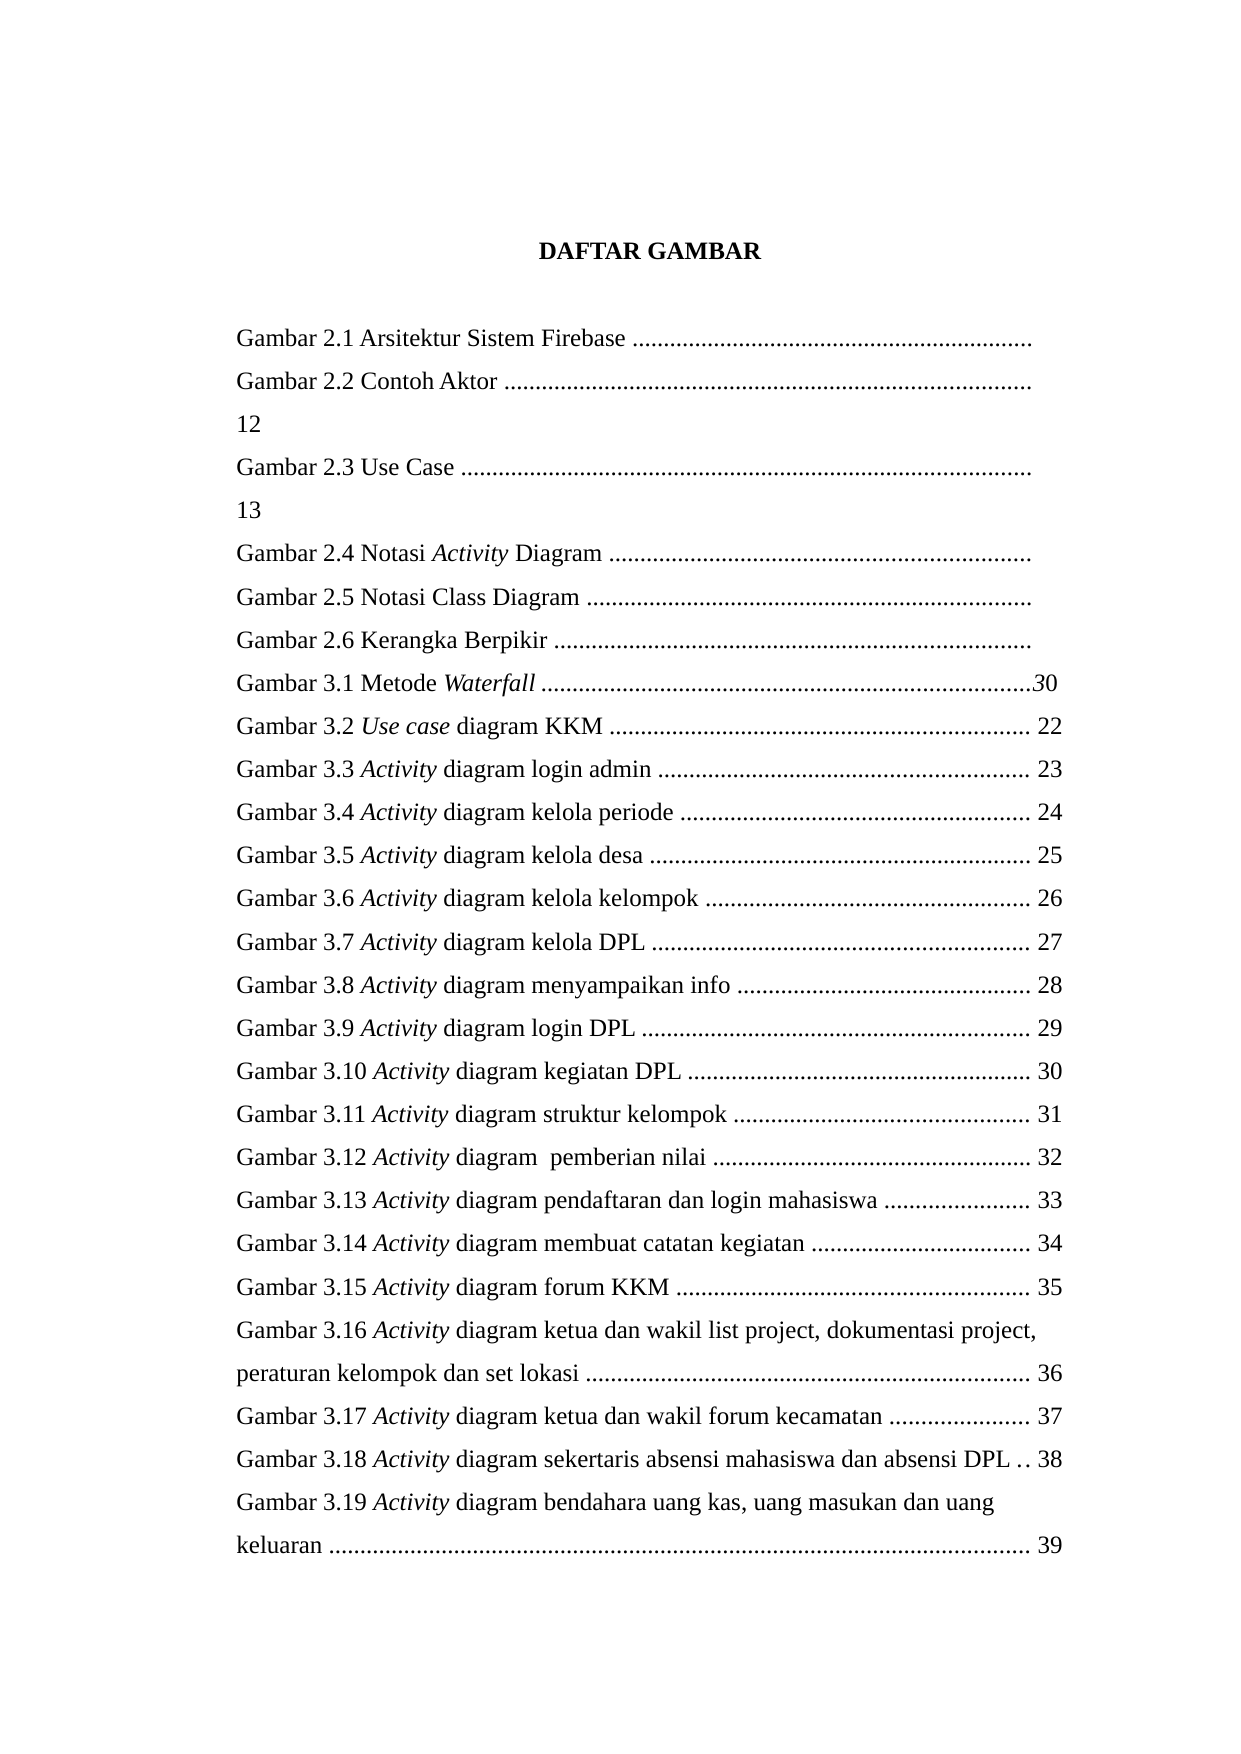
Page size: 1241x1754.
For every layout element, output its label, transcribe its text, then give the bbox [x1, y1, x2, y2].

text Gambar 3.11 Activity diagram struktur kelompok 31 [236, 1099, 1063, 1128]
text Gambar 3.6 Activity diagram kelola kelompok 26 [236, 883, 1063, 912]
text Gambar 3.18 Activity diagram sekertaris absensi mahasiswa dan absensi DPL 38 [236, 1444, 1063, 1473]
text Gambar 3.14 Activity diagram membuat catatan kegiatan 34 [236, 1228, 1063, 1257]
text Gambar 3.17 Activity diagram ketua dan wakil forum kecamatan 37 [236, 1401, 1063, 1430]
text Gambar 3.5 Activity diagram kelola desa 25 [236, 840, 1063, 869]
text Gambar 3.15 Activity diagram forum KKM 35 [236, 1272, 1063, 1300]
text Gambar 3.3 Activity diagram login admin 23 [236, 754, 1063, 783]
text Gambar 3.12 Activity diagram pemberian nilai 32 [236, 1142, 1063, 1171]
text Gambar 2.4 Notasi Activity Diagram [236, 538, 1063, 567]
text Gambar 3.2 Use case diagram KKM 22 [236, 711, 1063, 740]
text Gambar 2.2 Contoh Aktor 12 [236, 366, 1063, 438]
text Gambar 2.5 Notasi Class Diagram [236, 582, 1063, 610]
text Gambar 3.16 Activity diagram ketua dan wakil list project, dokumentasi project, peraturan kelompok dan set lokasi 36 [236, 1315, 1063, 1387]
text Gambar 3.19 Activity diagram bendahara uang kas, uang masukan dan uang keluaran 39 [236, 1487, 1063, 1559]
text Gambar 2.1 Arsitektur Sistem Firebase [236, 323, 1063, 351]
text DAFTAR GAMBAR [236, 236, 1063, 265]
text Gambar 2.3 Use Case 13 [236, 452, 1063, 524]
text Gambar 3.4 Activity diagram kelola periode 24 [236, 797, 1063, 826]
text Gambar 3.8 Activity diagram menyampaikan info 28 [236, 970, 1063, 998]
text Gambar 3.13 Activity diagram pendaftaran dan login mahasiswa 33 [236, 1185, 1063, 1214]
text Gambar 3.1 Metode Waterfall 30 [236, 668, 1063, 697]
text Gambar 3.7 Activity diagram kelola DPL 27 [236, 927, 1063, 955]
text Gambar 3.10 Activity diagram kegiatan DPL 30 [236, 1056, 1063, 1085]
text Gambar 3.9 Activity diagram login DPL 29 [236, 1013, 1063, 1042]
text Gambar 2.6 Kerangka Berpikir [236, 625, 1063, 653]
